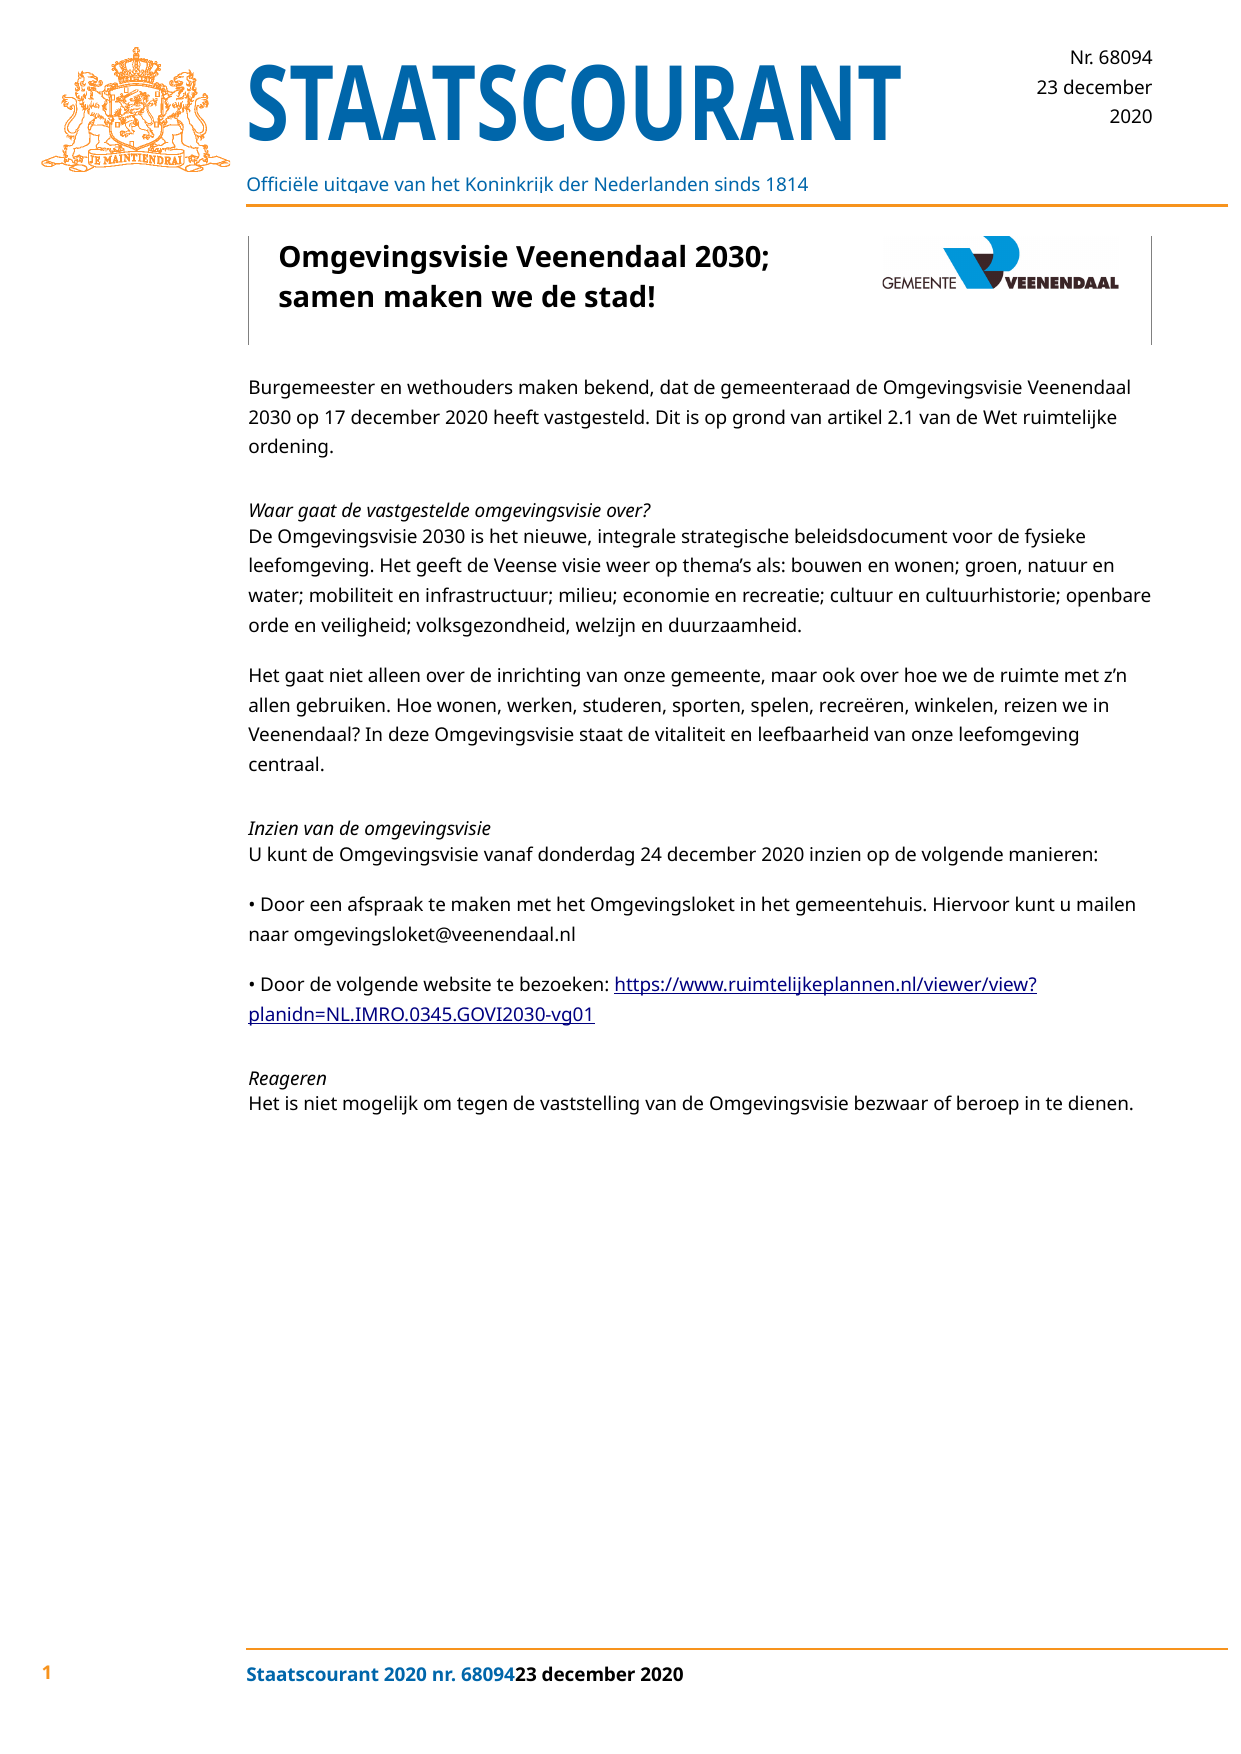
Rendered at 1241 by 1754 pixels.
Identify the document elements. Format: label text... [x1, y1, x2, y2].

text Waar gaat de vastgestelde omgevingsvisie over? [248, 497, 1152, 523]
text Het is niet mogelijk om tegen de vaststelling van de Omgevingsvisie bezwaar of beroep in te dienen. [248, 1090, 1152, 1116]
text U kunt de Omgevingsvisie vanaf donderdag 24 december 2020 inzien op de volgende manieren: [248, 841, 1152, 866]
table_header Omgevingsvisie Veenendaal 2030; samen maken we de stad! [249, 236, 850, 345]
table_header [850, 236, 1151, 345]
text • Door een afspraak te maken met het Omgevingsloket in het gemeentehuis. Hiervoor kunt u mailen naar omgevingsloket@veenendaal.nl [248, 891, 1152, 946]
text Inzien van de omgevingsvisie [248, 815, 1152, 841]
picture [882, 236, 993, 289]
text Het gaat niet alleen over de inrichting van onze gemeente, maar ook over hoe we de ruimte met z’n allen gebruiken. Hoe wonen, werken, studeren, sporten, spelen, recreëren, winkelen, reizen we in Veenendaal? In deze Omgevingsvisie staat de vitaliteit en leefbaarheid van onze leefomgeving centraal. [248, 662, 1152, 777]
picture [985, 236, 1119, 289]
picture [41, 47, 231, 172]
text • Door de volgende website te bezoeken: https://www.ruimtelijkeplannen.nl/viewer/view?planidn=NL.IMRO.0345.GOVI2030-vg01 [248, 971, 1152, 1026]
text Reageren [248, 1065, 1152, 1090]
text Burgemeester en wethouders maken bekend, dat de gemeenteraad de Omgevingsvisie Veenendaal 2030 op 17 december 2020 heeft vastgesteld. Dit is op grond van artikel 2.1 van de Wet ruimtelijke ordening. [248, 374, 1152, 459]
text De Omgevingsvisie 2030 is het nieuwe, integrale strategische beleidsdocument voor de fysieke leefomgeving. Het geeft de Veense visie weer op thema’s als: bouwen en wonen; groen, natuur en water; mobiliteit en infrastructuur; milieu; economie en recreatie; cultuur en cultuurhistorie; openbare orde en veiligheid; volksgezondheid, welzijn en duurzaamheid. [248, 523, 1152, 638]
